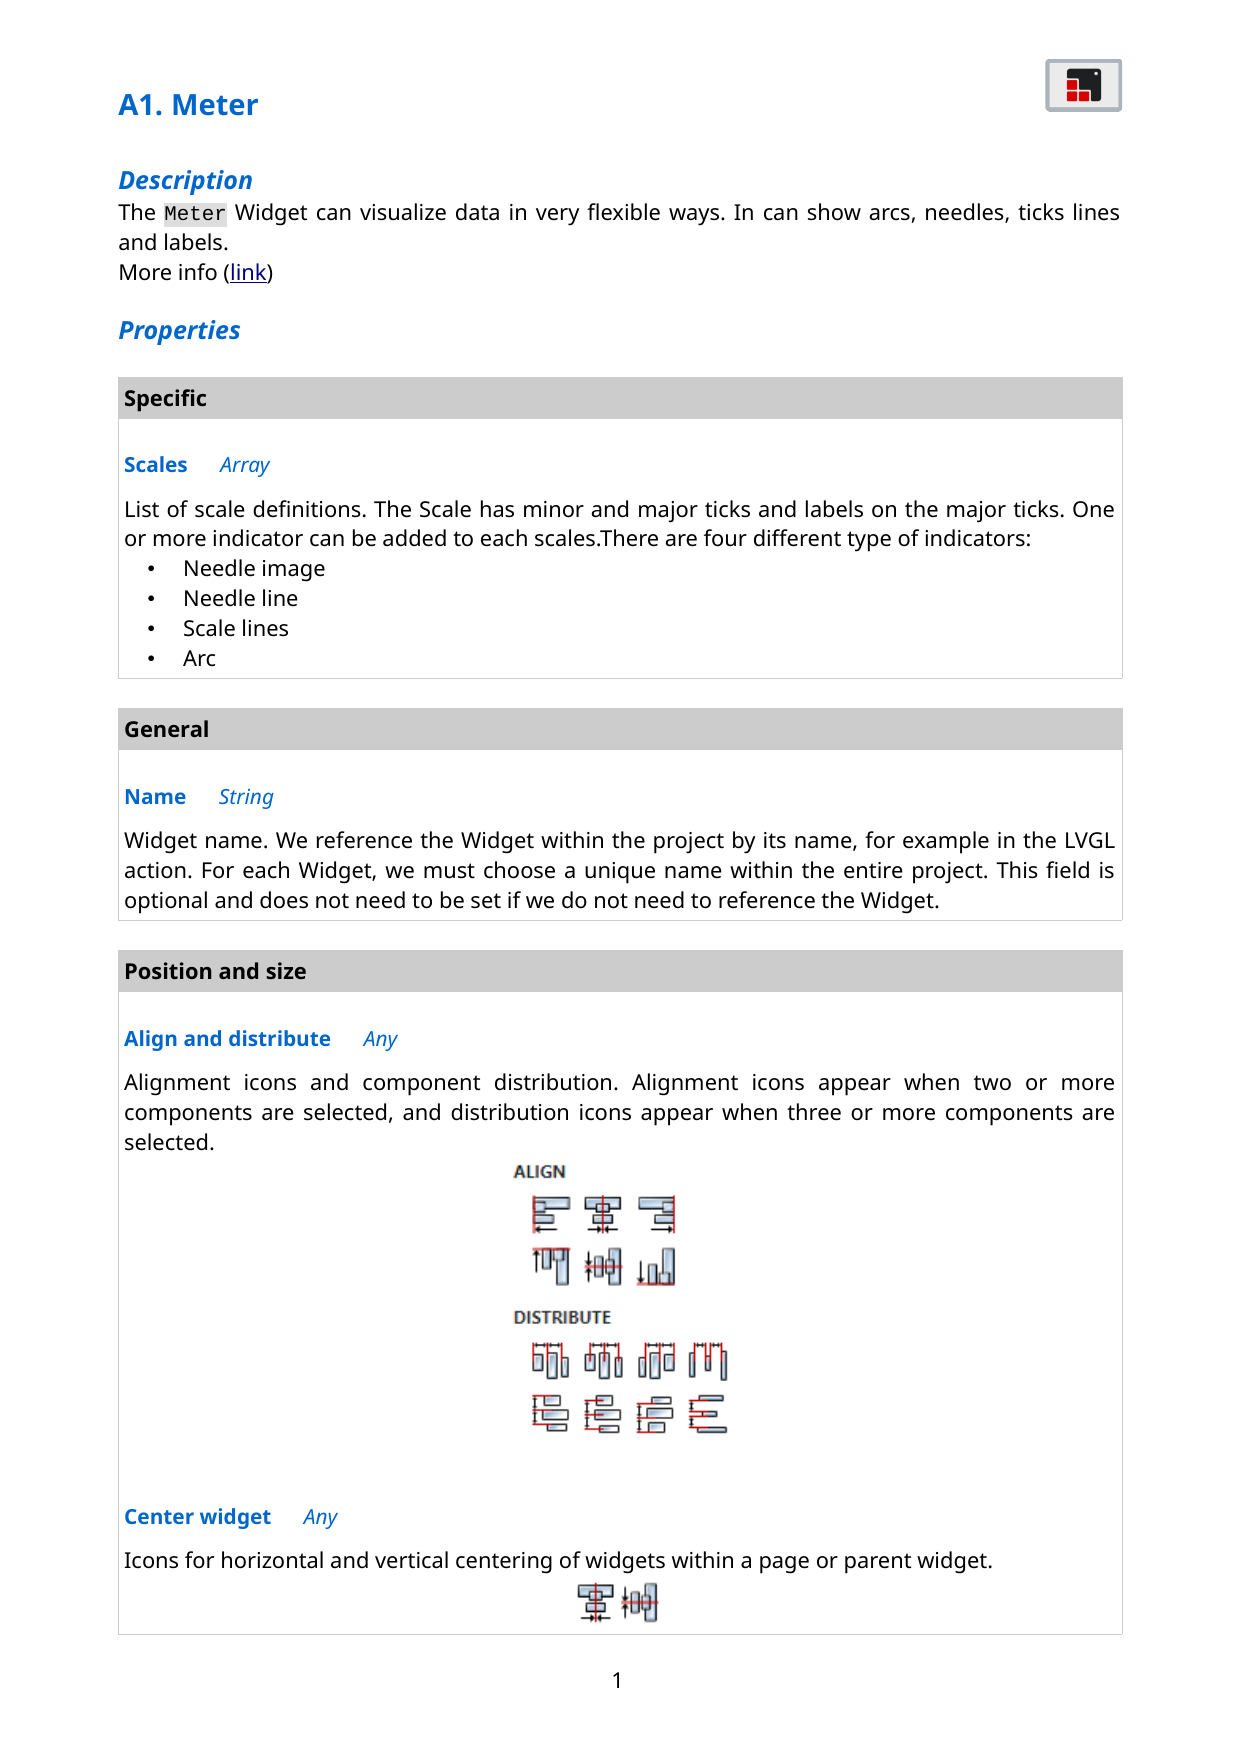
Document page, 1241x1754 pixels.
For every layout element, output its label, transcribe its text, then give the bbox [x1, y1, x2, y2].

table_header Position and size [119, 951, 1122, 991]
subtitle Meter [118, 84, 1122, 124]
table_cell Align and distribute Any Alignment icons and component distribution. Alignment icons appear when two or more components are selected, and distribution icons appear when three or more components are selected. Center widget Any Icons for horizontal and vertical centering of widgets within a page or parent widget. [119, 992, 1122, 1634]
picture [490, 1156, 750, 1446]
table_header General [119, 709, 1122, 749]
table_cell Name String Widget name. We reference the Widget within the project by its name, for example in the LVGL action. For each Widget, we must choose a unique name within the entire project. This field is optional and does not need to be set if we do not need to reference the Widget. [119, 750, 1122, 920]
text More info (link) [118, 256, 1122, 286]
text The Meter Widget can visualize data in very flexible ways. In can show arcs, needles, ticks lines and labels. [118, 197, 1122, 256]
table_header Specific [119, 378, 1122, 418]
picture [572, 1575, 668, 1629]
table_cell Scales Array List of scale definitions. The Scale has minor and major ticks and labels on the major ticks. One or more indicator can be added to each scales.There are four different type of indicators: Needle image Needle line Scale lines Arc [119, 419, 1122, 678]
picture [1045, 59, 1123, 112]
subtitle Description [118, 163, 1122, 197]
subtitle Properties [118, 313, 1122, 347]
